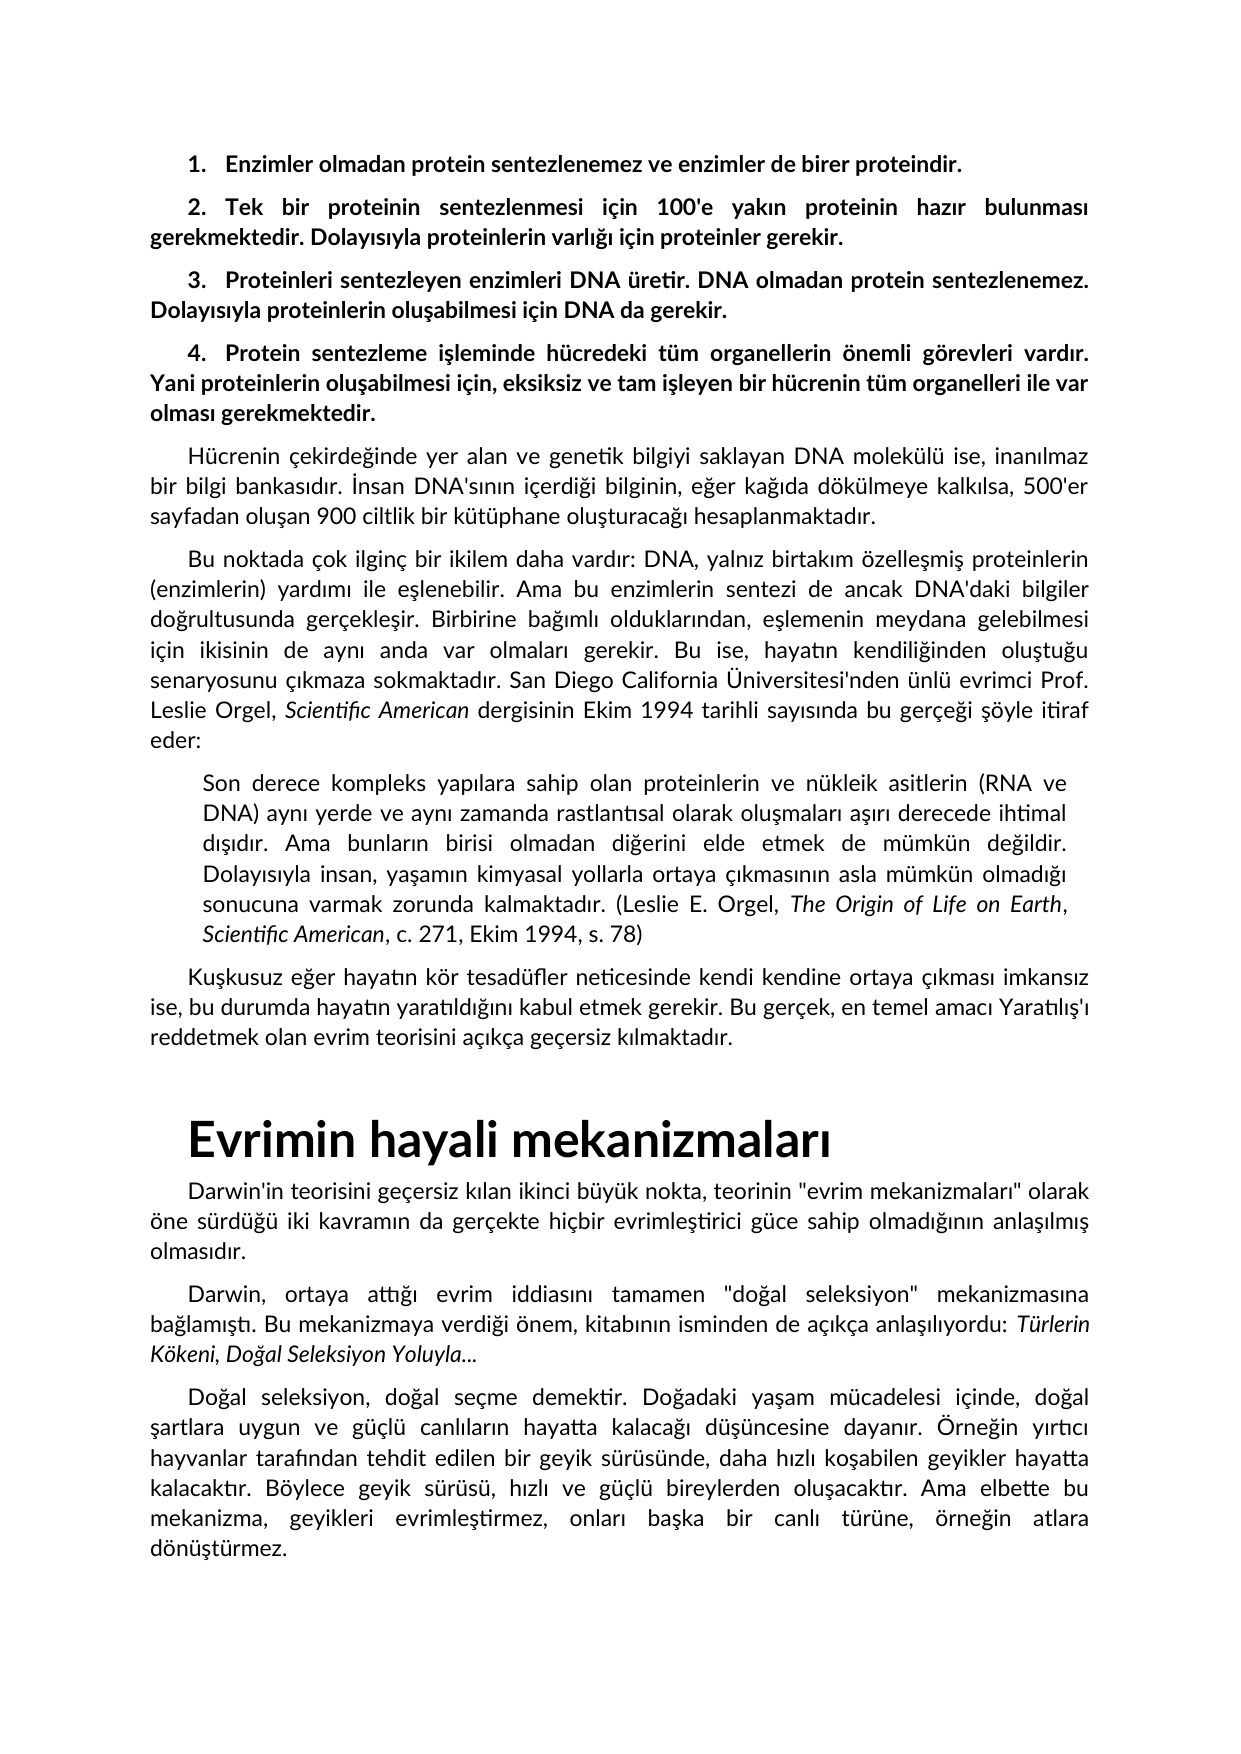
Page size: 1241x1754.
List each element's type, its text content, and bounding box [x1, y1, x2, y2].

text Hücrenin çekirdeğinde yer alan ve genetik bilgiyi saklayan DNA molekülü ise, inanılmaz bir bilgi bankasıdır. İnsan DNA'sının içerdiği bilginin, eğer kağıda dökülmeye kalkılsa, 500'er sayfadan oluşan 900 ciltlik bir kütüphane oluşturacağı hesaplanmaktadır. [150, 442, 1090, 529]
text 3. Proteinleri sentezleyen enzimleri DNA üretir. DNA olmadan protein sentezlenemez. Dolayısıyla proteinlerin oluşabilmesi için DNA da gerekir. [150, 266, 1090, 323]
text Kuşkusuz eğer hayatın kör tesadüfler neticesinde kendi kendine ortaya çıkması imkansız ise, bu durumda hayatın yaratıldığını kabul etmek gerekir. Bu gerçek, en temel amacı Yaratılış'ı reddetmek olan evrim teorisini açıkça geçersiz kılmaktadır. [150, 962, 1090, 1050]
subtitle Evrimin hayali mekanizmaları [187, 1108, 1090, 1168]
text 2. Tek bir proteinin sentezlenmesi için 100'e yakın proteinin hazır bulunması gerekmektedir. Dolayısıyla proteinlerin varlığı için proteinler gerekir. [150, 193, 1090, 250]
text Son derece kompleks yapılara sahip olan proteinlerin ve nükleik asitlerin (RNA ve DNA) aynı yerde ve aynı zamanda rastlantısal olarak oluşmaları aşırı derecede ihtimal dışıdır. Ama bunların birisi olmadan diğerini elde etmek de mümkün değildir. Dolayısıyla insan, yaşamın kimyasal yollarla ortaya çıkmasının asla mümkün olmadığı sonucuna varmak zorunda kalmaktadır. (Leslie E. Orgel, The Origin of Life on Earth, Scientific American, c. 271, Ekim 1994, s. 78) [202, 769, 1068, 947]
text 1. Enzimler olmadan protein sentezlenemez ve enzimler de birer proteindir. [150, 150, 1090, 177]
text Darwin'in teorisini geçersiz kılan ikinci büyük nokta, teorinin "evrim mekanizmaları" olarak öne sürdüğü iki kavramın da gerçekte hiçbir evrimleştirici güce sahip olmadığının anlaşılmış olmasıdır. [150, 1177, 1090, 1264]
text Darwin, ortaya attığı evrim iddiasını tamamen "doğal seleksiyon" mekanizmasına bağlamıştı. Bu mekanizmaya verdiği önem, kitabının isminden de açıkça anlaşılıyordu: Türlerin Kökeni, Doğal Seleksiyon Yoluyla... [150, 1280, 1090, 1368]
text 4. Protein sentezleme işleminde hücredeki tüm organellerin önemli görevleri vardır. Yani proteinlerin oluşabilmesi için, eksiksiz ve tam işleyen bir hücrenin tüm organelleri ile var olması gerekmektedir. [150, 338, 1090, 426]
text Bu noktada çok ilginç bir ikilem daha vardır: DNA, yalnız birtakım özelleşmiş proteinlerin (enzimlerin) yardımı ile eşlenebilir. Ama bu enzimlerin sentezi de ancak DNA'daki bilgiler doğrultusunda gerçekleşir. Birbirine bağımlı olduklarından, eşlemenin meydana gelebilmesi için ikisinin de aynı anda var olmaları gerekir. Bu ise, hayatın kendiliğinden oluştuğu senaryosunu çıkmaza sokmaktadır. San Diego California Üniversitesi'nden ünlü evrimci Prof. Leslie Orgel, Scientific American dergisinin Ekim 1994 tarihli sayısında bu gerçeği şöyle itiraf eder: [150, 545, 1090, 753]
text Doğal seleksiyon, doğal seçme demektir. Doğadaki yaşam mücadelesi içinde, doğal şartlara uygun ve güçlü canlıların hayatta kalacağı düşüncesine dayanır. Örneğin yırtıcı hayvanlar tarafından tehdit edilen bir geyik sürüsünde, daha hızlı koşabilen geyikler hayatta kalacaktır. Böylece geyik sürüsü, hızlı ve güçlü bireylerden oluşacaktır. Ama elbette bu mekanizma, geyikleri evrimleştirmez, onları başka bir canlı türüne, örneğin atlara dönüştürmez. [150, 1383, 1090, 1561]
